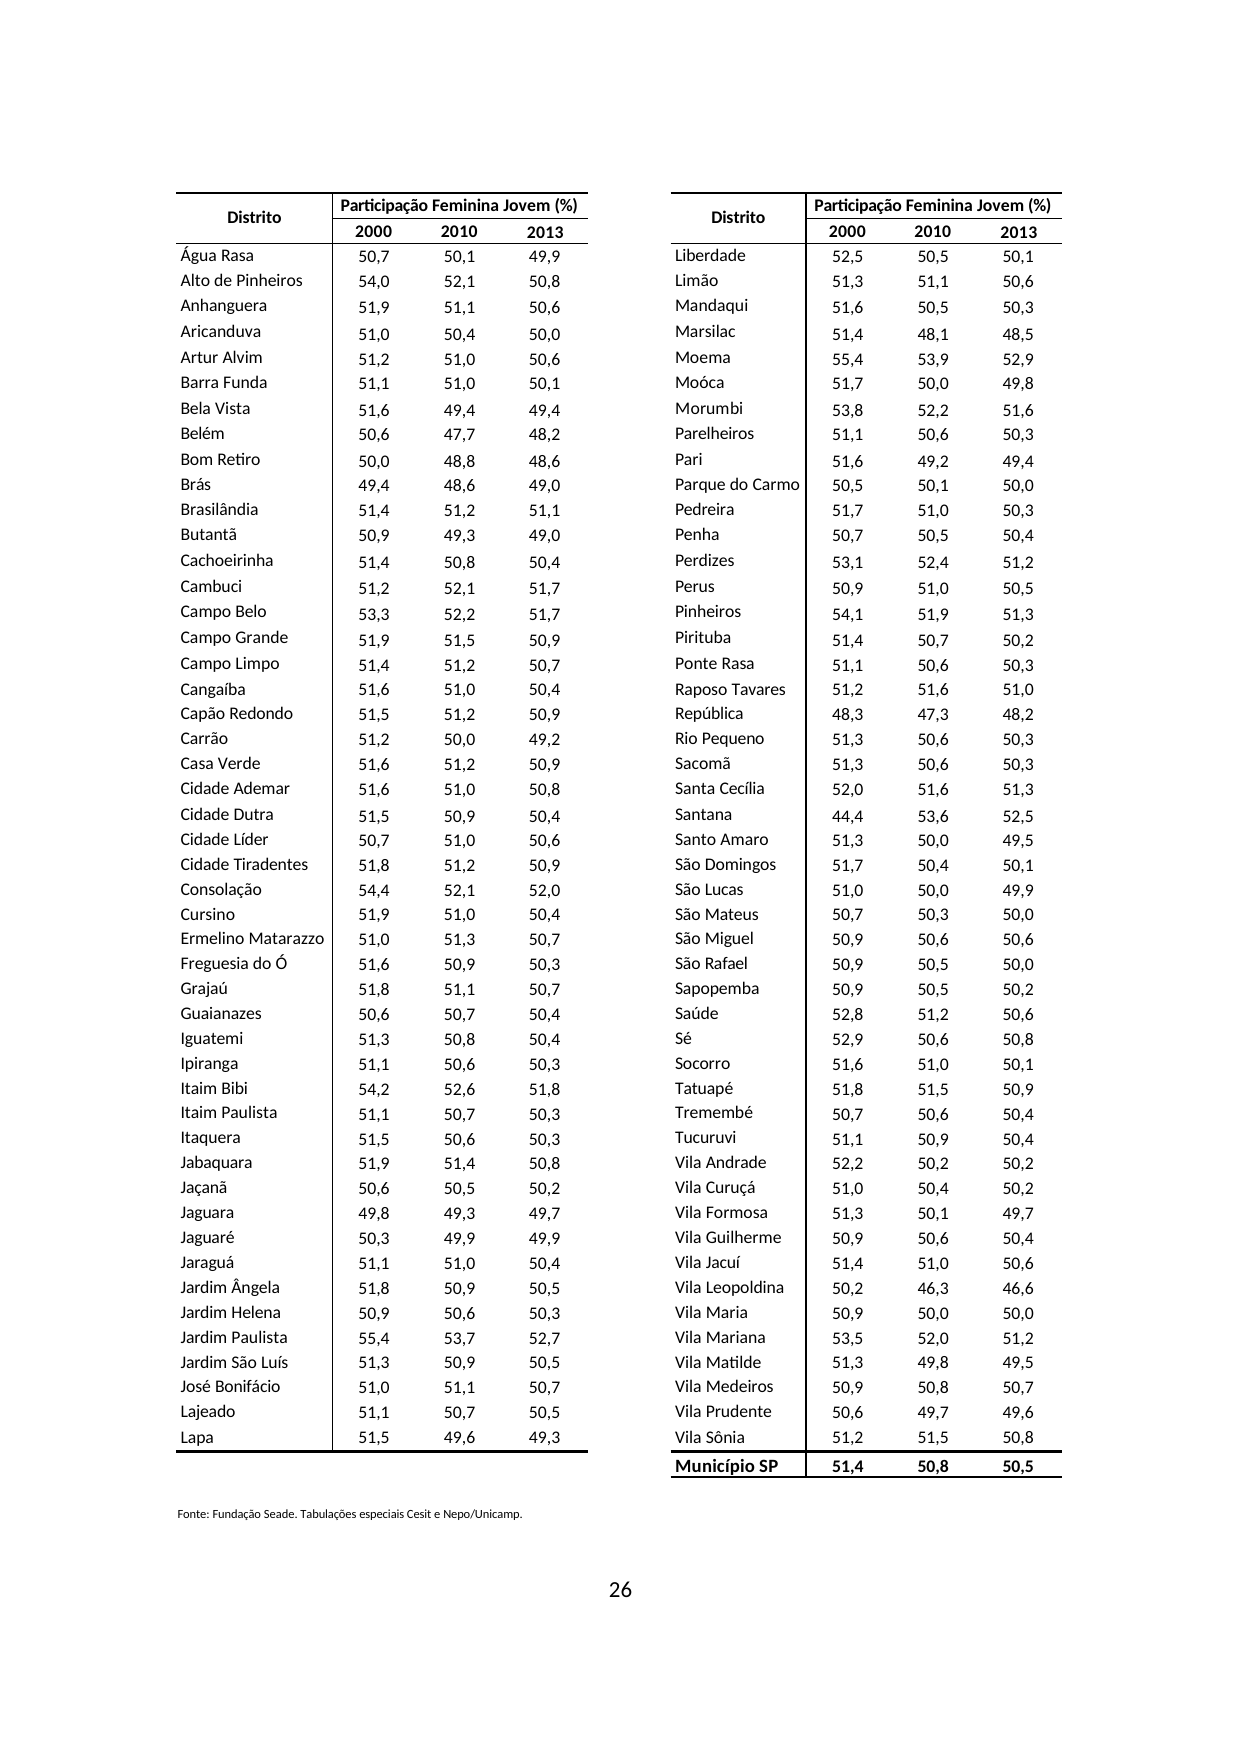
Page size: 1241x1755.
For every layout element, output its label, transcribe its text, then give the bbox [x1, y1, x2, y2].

table_cell 49,4 [417, 397, 502, 423]
table_cell 53,9 [890, 347, 976, 372]
table_cell Jaraguá [176, 1252, 332, 1276]
table_cell 50,9 [807, 953, 890, 978]
table_cell 50,6 [890, 753, 976, 777]
table_cell 50,1 [976, 1053, 1062, 1077]
table_cell 51,0 [417, 373, 502, 397]
table_cell 49,8 [976, 373, 1062, 397]
table_cell Freguesia do Ó [176, 953, 332, 978]
table_cell 49,8 [890, 1351, 976, 1376]
table_cell Pinheiros [671, 601, 805, 627]
table_cell 51,6 [333, 778, 417, 803]
table_cell 51,0 [807, 1177, 890, 1202]
table_cell 52,2 [417, 601, 502, 627]
table_cell 51,5 [333, 1426, 417, 1450]
table_cell 51,1 [333, 1053, 417, 1077]
table_cell Belém [176, 423, 332, 448]
table_cell 51,3 [807, 829, 890, 853]
table_cell 2010 [890, 219, 976, 242]
table_cell Vila Curuçá [671, 1177, 805, 1202]
table_cell 51,2 [890, 1003, 976, 1027]
table_cell Casa Verde [176, 753, 332, 777]
table_cell Lapa [176, 1426, 332, 1450]
table_cell Ermelino Matarazzo [176, 928, 332, 953]
table_cell 50,3 [976, 423, 1062, 448]
table_cell 49,6 [976, 1401, 1062, 1426]
table_cell 50,2 [976, 1177, 1062, 1202]
table_cell Sé [671, 1028, 805, 1052]
table_cell 50,3 [502, 1301, 588, 1326]
table_cell 50,4 [502, 549, 588, 575]
table_cell 50,0 [976, 1301, 1062, 1326]
table_cell 50,1 [502, 373, 588, 397]
table_cell 52,0 [890, 1326, 976, 1351]
table_cell 52,9 [807, 1028, 890, 1052]
table_cell Perdizes [671, 549, 805, 575]
table_cell 51,6 [807, 295, 890, 321]
table_cell Itaquera [176, 1127, 332, 1152]
table_cell Perus [671, 575, 805, 601]
table_cell 50,8 [417, 1028, 502, 1052]
table_cell São Domingos [671, 853, 805, 878]
table_cell 50,4 [502, 803, 588, 829]
table_cell 51,1 [333, 373, 417, 397]
table_cell 50,3 [976, 728, 1062, 753]
table_cell 50,5 [890, 523, 976, 549]
table_cell 50,5 [976, 1453, 1062, 1476]
table_cell 50,3 [976, 653, 1062, 678]
table_cell 50,3 [976, 753, 1062, 777]
table_cell 50,4 [890, 1177, 976, 1202]
table_cell 51,9 [333, 295, 417, 321]
table_cell 49,9 [502, 244, 588, 269]
table_cell Tremembé [671, 1102, 805, 1127]
table_cell 50,7 [807, 1102, 890, 1127]
table_cell 51,1 [417, 978, 502, 1003]
table_cell 50,6 [890, 928, 976, 953]
table_cell 51,3 [807, 269, 890, 294]
table_cell 50,6 [417, 1301, 502, 1326]
table_cell Itaim Bibi [176, 1077, 332, 1102]
table_cell 52,4 [890, 549, 976, 575]
table_cell 49,8 [333, 1202, 417, 1227]
table_cell 50,7 [807, 903, 890, 928]
table_cell 50,9 [807, 1376, 890, 1401]
table_cell 51,2 [807, 679, 890, 703]
table_cell 50,3 [502, 1127, 588, 1152]
table_cell 48,8 [417, 448, 502, 474]
table_cell 51,0 [890, 1053, 976, 1077]
table_cell Vila Formosa [671, 1202, 805, 1227]
table_cell 51,5 [890, 1426, 976, 1450]
table_cell 2013 [976, 219, 1062, 242]
table_cell 48,3 [807, 703, 890, 728]
table_cell 51,9 [333, 627, 417, 653]
table_cell 50,9 [333, 1301, 417, 1326]
table_cell 50,4 [976, 1227, 1062, 1252]
table_cell 51,2 [417, 703, 502, 728]
table_cell Campo Limpo [176, 653, 332, 678]
table_cell 50,0 [417, 728, 502, 753]
table_cell 51,2 [417, 653, 502, 678]
table_cell 50,8 [976, 1028, 1062, 1052]
table_cell 50,9 [890, 1127, 976, 1152]
table_cell 49,3 [502, 1426, 588, 1450]
table_cell Vila Jacuí [671, 1252, 805, 1276]
table_cell 50,7 [417, 1401, 502, 1426]
table_cell 50,4 [502, 1252, 588, 1276]
table_cell 50,0 [890, 878, 976, 903]
table_cell 50,9 [417, 1276, 502, 1301]
table_cell 50,5 [890, 295, 976, 321]
table_cell 50,3 [976, 499, 1062, 523]
table_cell 51,2 [417, 853, 502, 878]
table_cell Jardim Ângela [176, 1276, 332, 1301]
text Fonte: Fundação Seade. Tabulações especiais Cesit e Nepo/Unicamp. [177, 1506, 1074, 1521]
table_cell 54,2 [333, 1077, 417, 1102]
table_cell 53,8 [807, 397, 890, 423]
table_cell Saúde [671, 1003, 805, 1027]
table_cell 49,3 [417, 523, 502, 549]
table_cell 50,1 [976, 244, 1062, 269]
table_cell 50,9 [502, 753, 588, 777]
table_cell 51,1 [333, 1252, 417, 1276]
table_cell 52,2 [807, 1152, 890, 1177]
table_cell 51,2 [417, 499, 502, 523]
table_cell 51,5 [333, 703, 417, 728]
table_cell Parque do Carmo [671, 474, 805, 498]
table_cell 50,0 [890, 1301, 976, 1326]
table_cell 50,4 [502, 903, 588, 928]
table_cell 51,4 [807, 1453, 890, 1476]
table_cell 52,6 [417, 1077, 502, 1102]
table_cell 50,1 [417, 244, 502, 269]
table_cell 50,4 [417, 321, 502, 347]
table_cell Iguatemi [176, 1028, 332, 1052]
table_cell 50,9 [807, 978, 890, 1003]
table_cell 50,7 [333, 244, 417, 269]
table_cell 50,3 [502, 953, 588, 978]
table_cell 50,6 [333, 1003, 417, 1027]
table_cell Rio Pequeno [671, 728, 805, 753]
table_cell 50,5 [502, 1276, 588, 1301]
table_cell 51,3 [976, 778, 1062, 803]
table_cell 51,6 [807, 1053, 890, 1077]
table_cell 51,1 [333, 1102, 417, 1127]
table_header Distrito [176, 194, 332, 242]
table_cell Parelheiros [671, 423, 805, 448]
table_cell São Mateus [671, 903, 805, 928]
table_cell Lajeado [176, 1401, 332, 1426]
table_cell 48,6 [417, 474, 502, 498]
table_cell Cidade Tiradentes [176, 853, 332, 878]
table_cell 51,0 [417, 903, 502, 928]
table_cell Jaguara [176, 1202, 332, 1227]
table_cell Água Rasa [176, 244, 332, 269]
table_cell 50,5 [502, 1401, 588, 1426]
table_cell 50,3 [976, 295, 1062, 321]
table_cell 51,1 [417, 295, 502, 321]
table_cell José Bonifácio [176, 1376, 332, 1401]
table_cell 51,6 [333, 753, 417, 777]
table_cell 50,7 [502, 1376, 588, 1401]
table_cell 48,2 [976, 703, 1062, 728]
table_cell 52,5 [807, 244, 890, 269]
table_cell 51,0 [890, 499, 976, 523]
table_cell Pirituba [671, 627, 805, 653]
table_cell Artur Alvim [176, 347, 332, 372]
table_cell 2010 [417, 219, 502, 242]
table_cell 50,5 [417, 1177, 502, 1202]
table_cell 51,2 [807, 1426, 890, 1450]
table_cell 50,2 [976, 627, 1062, 653]
table_cell 51,1 [807, 1127, 890, 1152]
table_cell 50,4 [502, 1003, 588, 1027]
table_cell 50,0 [976, 903, 1062, 928]
table_cell 50,3 [502, 1102, 588, 1127]
table_cell 51,0 [417, 778, 502, 803]
table_header Distrito [671, 194, 805, 242]
table_cell 55,4 [333, 1326, 417, 1351]
table_cell Bela Vista [176, 397, 332, 423]
table_cell 51,0 [890, 1252, 976, 1276]
table_cell 51,8 [807, 1077, 890, 1102]
table_cell Aricanduva [176, 321, 332, 347]
table_cell 51,2 [333, 347, 417, 372]
table_cell Vila Matilde [671, 1351, 805, 1376]
table_cell 50,6 [890, 423, 976, 448]
table_cell 51,6 [333, 679, 417, 703]
table_cell 50,9 [807, 1301, 890, 1326]
table_cell 51,4 [807, 1252, 890, 1276]
table_cell 50,6 [890, 1102, 976, 1127]
table_cell 51,3 [807, 753, 890, 777]
table_cell 50,2 [502, 1177, 588, 1202]
table_cell Consolação [176, 878, 332, 903]
table_cell 50,3 [333, 1227, 417, 1252]
table_cell 50,8 [417, 549, 502, 575]
table_cell 2000 [333, 219, 417, 242]
table_cell Cidade Ademar [176, 778, 332, 803]
table_cell 51,4 [333, 549, 417, 575]
table_cell 54,0 [333, 269, 417, 294]
table_cell 50,6 [502, 829, 588, 853]
table_cell 52,0 [502, 878, 588, 903]
table_cell 51,6 [333, 397, 417, 423]
table_cell 51,5 [333, 1127, 417, 1152]
table_cell 49,4 [333, 474, 417, 498]
table_cell 51,0 [333, 928, 417, 953]
table_cell Jaçanã [176, 1177, 332, 1202]
table_cell 50,4 [502, 1028, 588, 1052]
table_cell Marsilac [671, 321, 805, 347]
table_cell 54,1 [807, 601, 890, 627]
table_cell 51,2 [333, 575, 417, 601]
table_cell Vila Sônia [671, 1426, 805, 1450]
table_cell 50,7 [417, 1102, 502, 1127]
table_cell Cidade Dutra [176, 803, 332, 829]
table_cell 52,1 [417, 878, 502, 903]
table_cell Limão [671, 269, 805, 294]
table_cell Itaim Paulista [176, 1102, 332, 1127]
table_cell Sapopemba [671, 978, 805, 1003]
table_cell 52,7 [502, 1326, 588, 1351]
table_cell 49,0 [502, 474, 588, 498]
table_cell 51,5 [417, 627, 502, 653]
table_cell 54,4 [333, 878, 417, 903]
table_cell 49,3 [417, 1202, 502, 1227]
table_cell 50,4 [976, 1102, 1062, 1127]
table_cell 50,9 [333, 523, 417, 549]
table_cell 51,0 [417, 1252, 502, 1276]
table_cell 48,2 [502, 423, 588, 448]
table_cell 51,3 [807, 1351, 890, 1376]
table_cell Penha [671, 523, 805, 549]
table_cell Jardim Paulista [176, 1326, 332, 1351]
table_cell Cidade Líder [176, 829, 332, 853]
table_cell 51,6 [807, 448, 890, 474]
table_cell 49,5 [976, 1351, 1062, 1376]
table_cell 50,5 [976, 575, 1062, 601]
table_cell 50,6 [417, 1053, 502, 1077]
table_cell 50,8 [890, 1376, 976, 1401]
table_cell 47,3 [890, 703, 976, 728]
table_cell 50,7 [807, 523, 890, 549]
table_cell Carrão [176, 728, 332, 753]
table_cell Pari [671, 448, 805, 474]
table_header Participação Feminina Jovem (%) [807, 194, 1062, 217]
table_cell 50,6 [890, 1028, 976, 1052]
table_cell Sacomã [671, 753, 805, 777]
table_cell 51,4 [333, 499, 417, 523]
table_cell 50,6 [502, 295, 588, 321]
table_cell 51,2 [976, 549, 1062, 575]
table_cell 51,4 [807, 321, 890, 347]
table_cell 49,9 [502, 1227, 588, 1252]
table_cell Anhanguera [176, 295, 332, 321]
table_cell Vila Prudente [671, 1401, 805, 1426]
table_cell 51,4 [807, 627, 890, 653]
table_cell Vila Mariana [671, 1326, 805, 1351]
table_cell 50,0 [890, 373, 976, 397]
table_cell Capão Redondo [176, 703, 332, 728]
table_cell 50,8 [502, 269, 588, 294]
table_cell 51,2 [976, 1326, 1062, 1351]
table_cell 51,6 [333, 953, 417, 978]
table_cell 52,1 [417, 269, 502, 294]
table_cell 49,7 [502, 1202, 588, 1227]
table_cell 51,0 [417, 829, 502, 853]
table_cell Socorro [671, 1053, 805, 1077]
table_cell 46,6 [976, 1276, 1062, 1301]
table_cell 50,0 [976, 953, 1062, 978]
table_cell 50,7 [417, 1003, 502, 1027]
table_cell 50,6 [890, 1227, 976, 1252]
table_cell 51,0 [417, 679, 502, 703]
table_cell 51,0 [333, 1376, 417, 1401]
table_cell Butantã [176, 523, 332, 549]
table_cell 50,0 [502, 321, 588, 347]
table_cell 51,2 [417, 753, 502, 777]
table_cell 2013 [502, 219, 588, 242]
table_cell Ipiranga [176, 1053, 332, 1077]
table_cell Tatuapé [671, 1077, 805, 1102]
table_cell Raposo Tavares [671, 679, 805, 703]
table_cell 51,7 [502, 575, 588, 601]
table_cell 51,9 [333, 1152, 417, 1177]
table_cell Tucuruvi [671, 1127, 805, 1152]
table_cell 50,9 [807, 1227, 890, 1252]
table_cell 48,6 [502, 448, 588, 474]
table_cell 50,1 [890, 474, 976, 498]
table_cell 51,9 [890, 601, 976, 627]
table_cell 51,1 [333, 1401, 417, 1426]
table_cell 53,5 [807, 1326, 890, 1351]
table_cell 48,5 [976, 321, 1062, 347]
table_cell 51,9 [333, 903, 417, 928]
table_cell 51,3 [333, 1351, 417, 1376]
table_cell 50,0 [333, 448, 417, 474]
table_cell 50,4 [976, 523, 1062, 549]
table_cell Jardim Helena [176, 1301, 332, 1326]
table_cell 51,0 [807, 878, 890, 903]
table_cell Cambuci [176, 575, 332, 601]
table_cell 50,1 [890, 1202, 976, 1227]
table_cell 51,0 [333, 321, 417, 347]
table_cell 51,3 [417, 928, 502, 953]
table_cell 50,9 [807, 575, 890, 601]
table_cell 51,7 [807, 499, 890, 523]
table_cell Vila Andrade [671, 1152, 805, 1177]
table_cell 49,7 [976, 1202, 1062, 1227]
table_cell 49,2 [502, 728, 588, 753]
table_cell 50,9 [502, 627, 588, 653]
table_cell São Lucas [671, 878, 805, 903]
table_cell 51,5 [333, 803, 417, 829]
table_cell 51,1 [502, 499, 588, 523]
table_cell 50,6 [976, 928, 1062, 953]
table_cell 52,2 [890, 397, 976, 423]
table_cell 51,1 [890, 269, 976, 294]
table_cell Município SP [671, 1453, 805, 1476]
table_cell 50,5 [890, 244, 976, 269]
table_cell 49,4 [976, 448, 1062, 474]
table_cell 55,4 [807, 347, 890, 372]
table_cell 50,5 [890, 978, 976, 1003]
table_cell 50,2 [976, 978, 1062, 1003]
table_cell Moema [671, 347, 805, 372]
table_cell Jaguaré [176, 1227, 332, 1252]
table_cell 50,9 [976, 1077, 1062, 1102]
table_cell Barra Funda [176, 373, 332, 397]
table_cell Campo Grande [176, 627, 332, 653]
table_cell 51,0 [890, 575, 976, 601]
table_cell Vila Maria [671, 1301, 805, 1326]
table_cell 52,9 [976, 347, 1062, 372]
table_cell Jabaquara [176, 1152, 332, 1177]
table_cell Santana [671, 803, 805, 829]
table_cell 51,8 [333, 853, 417, 878]
table_cell 51,3 [807, 728, 890, 753]
table_cell 48,1 [890, 321, 976, 347]
table_cell 50,9 [807, 928, 890, 953]
table_cell 51,5 [890, 1077, 976, 1102]
table_cell 51,8 [333, 1276, 417, 1301]
table_cell Cangaíba [176, 679, 332, 703]
table_cell 50,4 [502, 679, 588, 703]
table_cell 49,9 [417, 1227, 502, 1252]
table_cell 50,1 [976, 853, 1062, 878]
table_cell 50,2 [890, 1152, 976, 1177]
table_cell Guaianazes [176, 1003, 332, 1027]
table_cell 51,3 [333, 1028, 417, 1052]
table_cell 50,9 [417, 803, 502, 829]
table_cell 47,7 [417, 423, 502, 448]
table_cell 51,6 [976, 397, 1062, 423]
table_cell 51,1 [807, 653, 890, 678]
table_cell 50,9 [417, 1351, 502, 1376]
table_cell 50,4 [976, 1127, 1062, 1152]
table_cell Brás [176, 474, 332, 498]
table_cell 50,7 [502, 928, 588, 953]
table_cell 53,1 [807, 549, 890, 575]
table_cell Jardim São Luís [176, 1351, 332, 1376]
table_cell 50,5 [890, 953, 976, 978]
table_cell Campo Belo [176, 601, 332, 627]
table_cell 50,7 [502, 653, 588, 678]
table_cell 49,4 [502, 397, 588, 423]
table_cell Vila Guilherme [671, 1227, 805, 1252]
table_cell Brasilândia [176, 499, 332, 523]
table_cell São Rafael [671, 953, 805, 978]
table_cell 51,0 [976, 679, 1062, 703]
table_cell 51,6 [890, 679, 976, 703]
table_cell 50,9 [502, 703, 588, 728]
table_cell 53,6 [890, 803, 976, 829]
table_cell 51,1 [807, 423, 890, 448]
table_cell 50,3 [502, 1053, 588, 1077]
table_header Participação Feminina Jovem (%) [333, 194, 588, 217]
table_cell 49,2 [890, 448, 976, 474]
table_cell 51,3 [807, 1202, 890, 1227]
table_cell 50,8 [890, 1453, 976, 1476]
table_cell 50,6 [417, 1127, 502, 1152]
table_cell 51,6 [890, 778, 976, 803]
table_cell 50,7 [502, 978, 588, 1003]
table_cell 50,5 [807, 474, 890, 498]
table_cell 50,6 [807, 1401, 890, 1426]
table_cell 53,7 [417, 1326, 502, 1351]
table_cell 51,0 [417, 347, 502, 372]
table_cell 51,8 [333, 978, 417, 1003]
table_cell 49,6 [417, 1426, 502, 1450]
table_cell Mandaqui [671, 295, 805, 321]
table_cell 50,7 [976, 1376, 1062, 1401]
table_cell 51,3 [976, 601, 1062, 627]
table_cell 50,8 [502, 778, 588, 803]
table_cell 50,6 [890, 728, 976, 753]
table_cell 46,3 [890, 1276, 976, 1301]
table_cell Grajaú [176, 978, 332, 1003]
table_cell 2000 [807, 219, 890, 242]
table_cell Santa Cecília [671, 778, 805, 803]
table_cell 51,7 [807, 373, 890, 397]
table_cell 50,7 [333, 829, 417, 853]
table_cell 49,9 [976, 878, 1062, 903]
table_cell Liberdade [671, 244, 805, 269]
table_cell 50,6 [976, 1252, 1062, 1276]
table_cell 49,7 [890, 1401, 976, 1426]
table_cell 51,7 [502, 601, 588, 627]
table_cell 51,8 [502, 1077, 588, 1102]
table_cell 50,6 [976, 269, 1062, 294]
table_cell 51,1 [417, 1376, 502, 1401]
table_cell 51,7 [807, 853, 890, 878]
table_cell 50,3 [890, 903, 976, 928]
table_cell Moóca [671, 373, 805, 397]
table_cell 49,5 [976, 829, 1062, 853]
table_cell 50,6 [890, 653, 976, 678]
table_cell 50,9 [417, 953, 502, 978]
table_cell São Miguel [671, 928, 805, 953]
table_cell 50,9 [502, 853, 588, 878]
table_cell 52,5 [976, 803, 1062, 829]
table_cell República [671, 703, 805, 728]
table_cell 50,8 [976, 1426, 1062, 1450]
table_cell 50,0 [976, 474, 1062, 498]
table_cell 52,8 [807, 1003, 890, 1027]
table_cell Alto de Pinheiros [176, 269, 332, 294]
table_cell Cachoeirinha [176, 549, 332, 575]
table_cell 50,7 [890, 627, 976, 653]
table_cell 49,0 [502, 523, 588, 549]
table_cell 51,4 [333, 653, 417, 678]
table_cell 52,0 [807, 778, 890, 803]
table_cell Ponte Rasa [671, 653, 805, 678]
table_cell 50,8 [502, 1152, 588, 1177]
table_cell 50,0 [890, 829, 976, 853]
table_cell Bom Retiro [176, 448, 332, 474]
table_cell 50,5 [502, 1351, 588, 1376]
table_cell 51,4 [417, 1152, 502, 1177]
table_cell 50,4 [890, 853, 976, 878]
table_cell Santo Amaro [671, 829, 805, 853]
table_cell Vila Leopoldina [671, 1276, 805, 1301]
table_cell 51,2 [333, 728, 417, 753]
table_cell 50,6 [333, 1177, 417, 1202]
table_cell Morumbi [671, 397, 805, 423]
table_cell 52,1 [417, 575, 502, 601]
table_cell 50,6 [333, 423, 417, 448]
table_cell Vila Medeiros [671, 1376, 805, 1401]
table_cell 50,6 [502, 347, 588, 372]
table_cell Pedreira [671, 499, 805, 523]
table_cell 53,3 [333, 601, 417, 627]
table_cell 50,2 [976, 1152, 1062, 1177]
table_cell Cursino [176, 903, 332, 928]
table_cell 50,6 [976, 1003, 1062, 1027]
table_cell 44,4 [807, 803, 890, 829]
table_cell 50,2 [807, 1276, 890, 1301]
